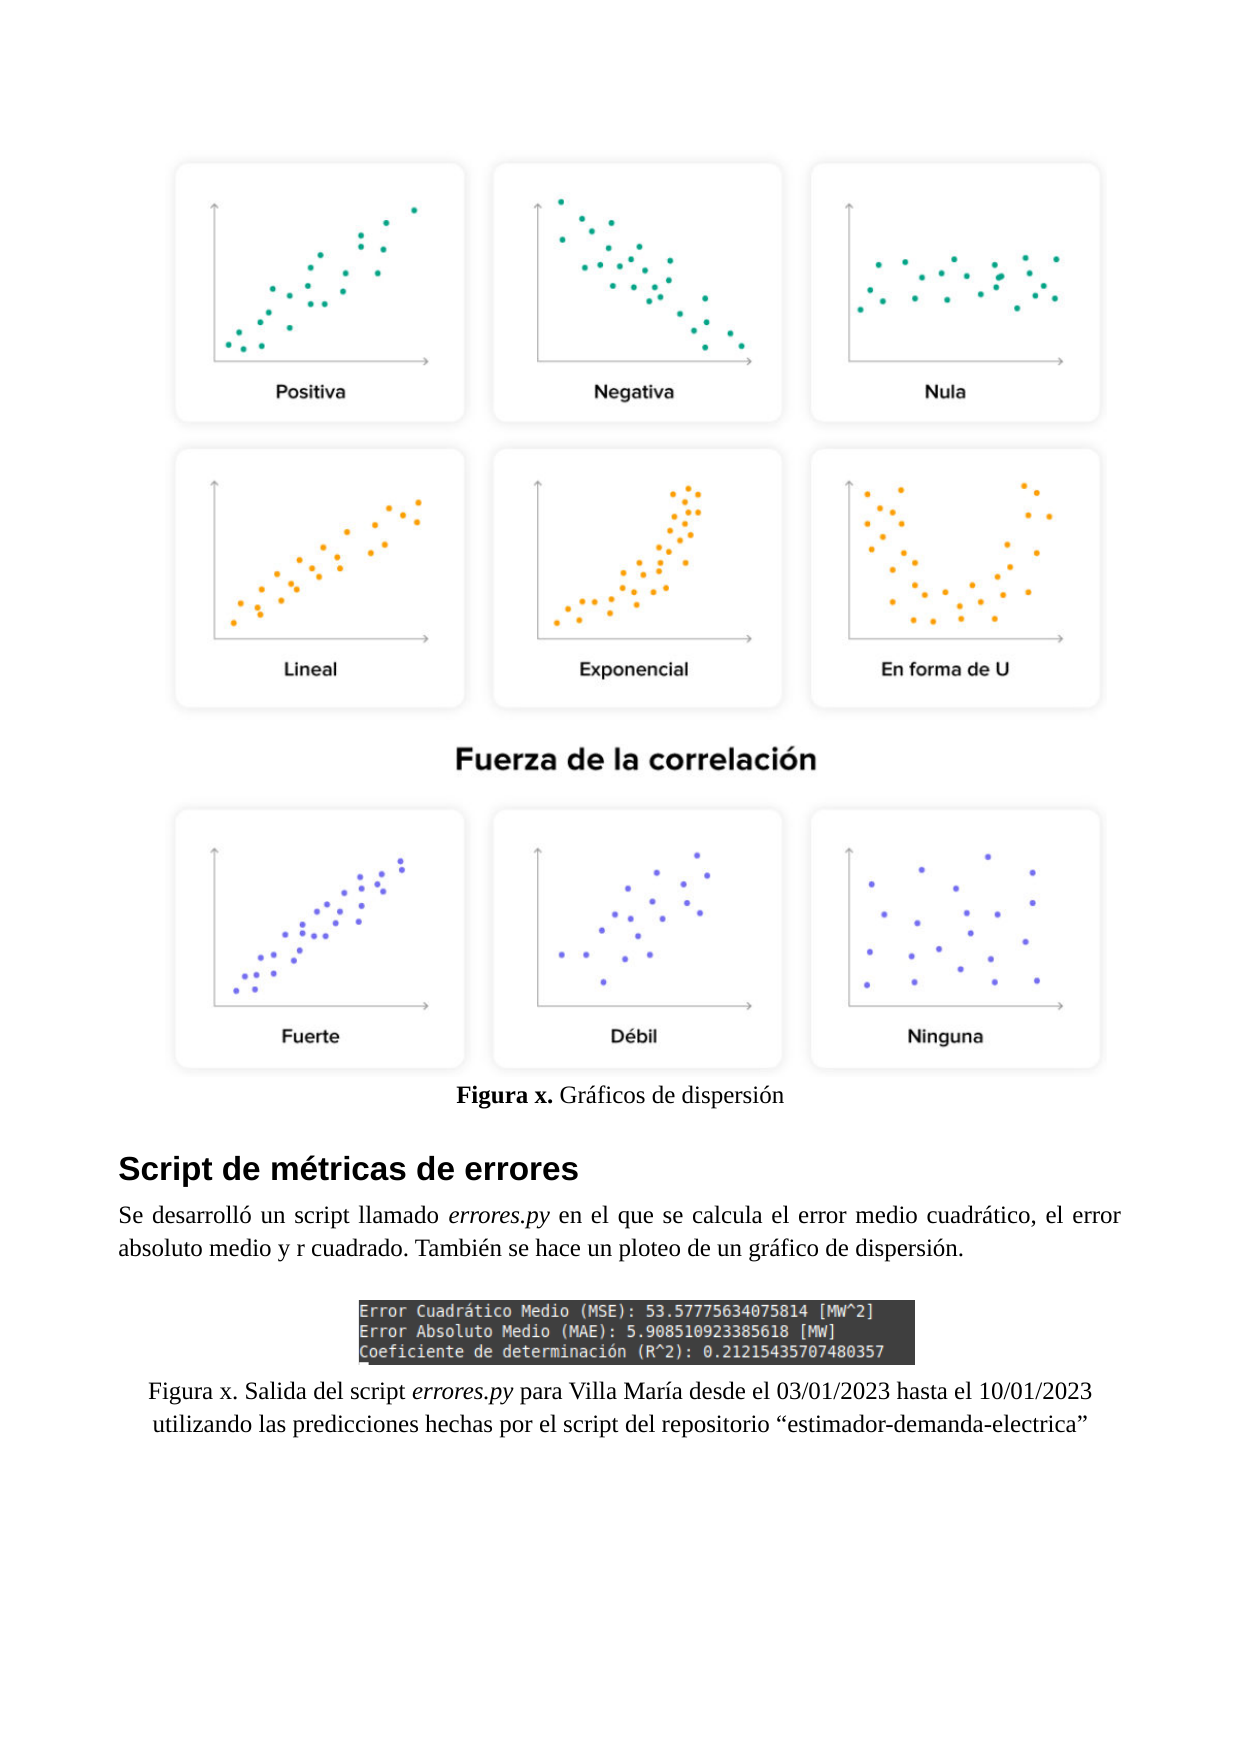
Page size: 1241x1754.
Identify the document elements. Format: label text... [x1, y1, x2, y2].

text Figura x. Gráficos de dispersión [118, 118, 1122, 1109]
text Figura x. Salida del script errores.py para Villa María desde el 03/01/2023 hasta el 10/01/2023 utilizando las predicciones hechas por el script del repositorio “estimador-demanda-electrica” [118, 1376, 1122, 1437]
picture [165, 146, 1108, 1077]
text Se desarrolló un script llamado errores.py en el que se calcula el error medio cuadrático, el error absoluto medio y r cuadrado. También se hace un ploteo de un gráfico de dispersión. [118, 1200, 1122, 1262]
subtitle Script de métricas de errores [118, 1149, 1122, 1187]
